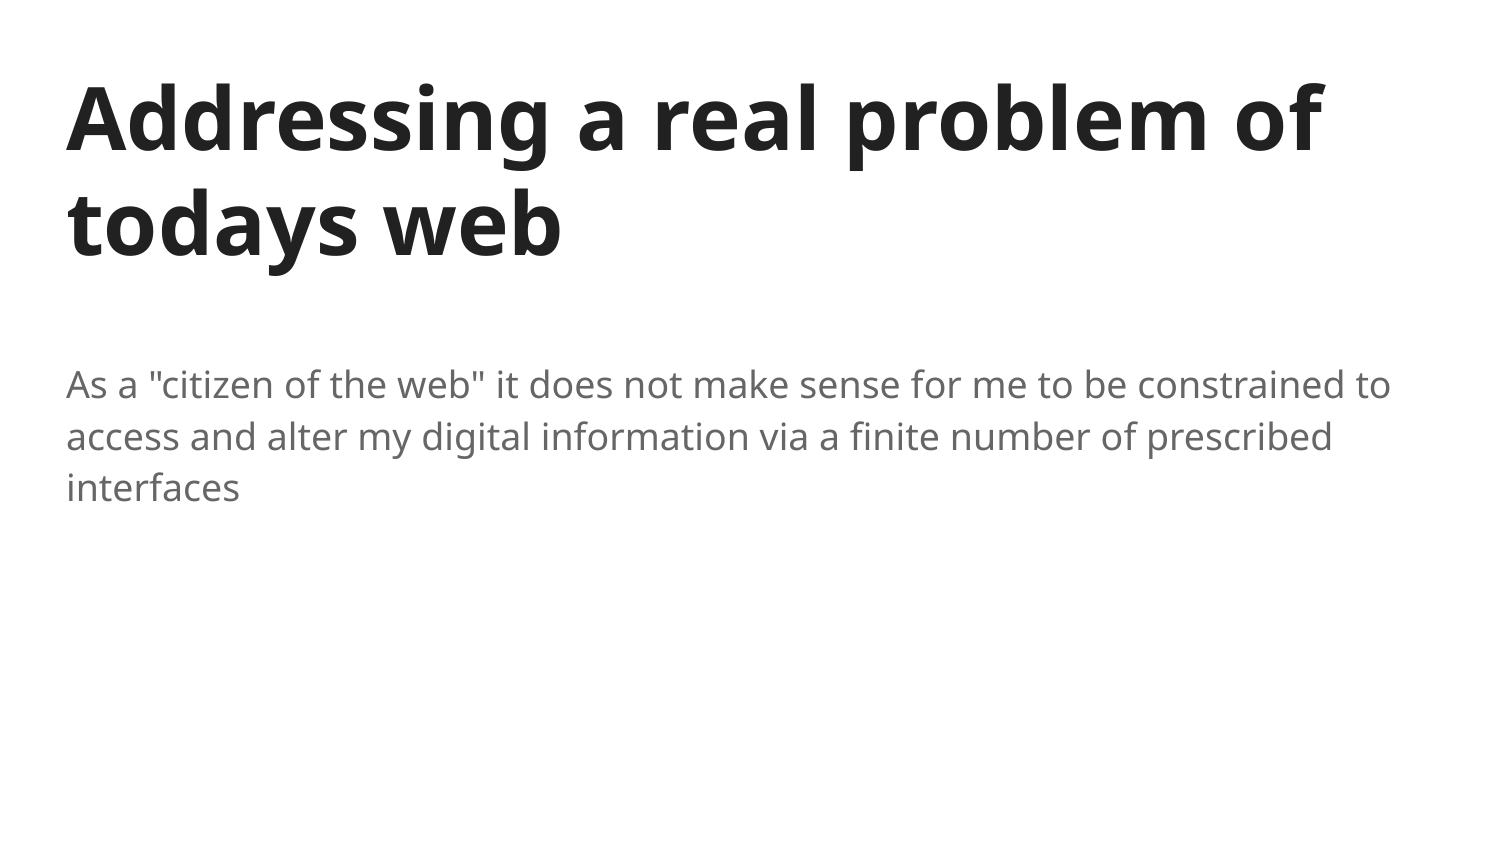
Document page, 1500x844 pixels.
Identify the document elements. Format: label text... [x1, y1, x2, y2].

list As a "citizen of the web" it does not make sense for me to be constrained to access and alter my digital information via a finite number of prescribed interfaces [51, 339, 1449, 844]
title Addressing a real problem of todays web [51, 48, 1449, 180]
